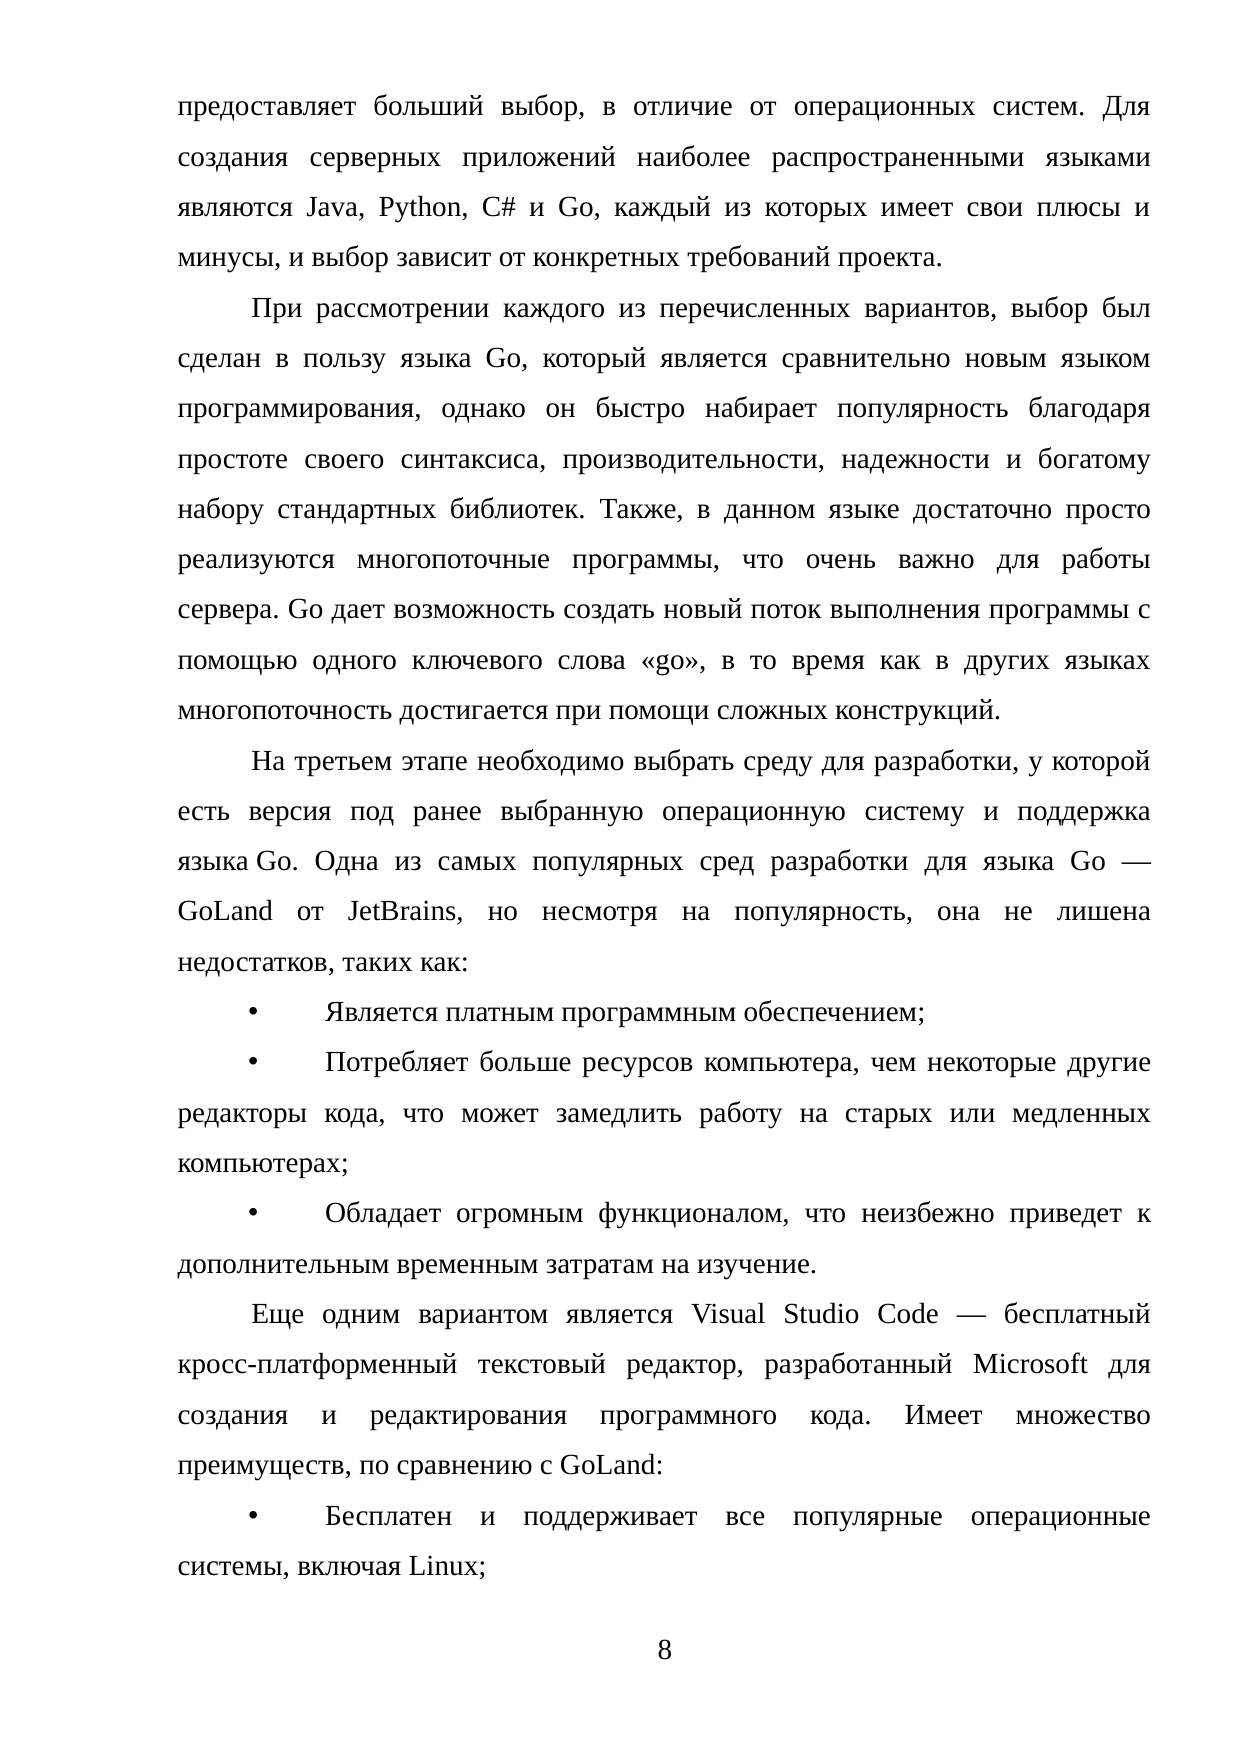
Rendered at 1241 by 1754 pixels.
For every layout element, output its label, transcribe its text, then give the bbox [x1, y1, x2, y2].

list Обладает огромным функционалом, что неизбежно приведет к дополнительным временным затратам на изучение. [177, 1196, 1152, 1279]
text предоставляет больший выбор, в отличие от операционных систем. Для создания серверных приложений наиболее распространенными языками являются Java, Python, C# и Go, каждый из которых имеет свои плюсы и минусы, и выбор зависит от конкретных требований проекта. [177, 88, 1152, 273]
text Еще одним вариантом является Visual Studio Code — бесплатный кросс-платформенный текстовый редактор, разработанный Microsoft для создания и редактирования программного кода. Имеет множество преимуществ, по сравнению с GoLand: [177, 1296, 1152, 1481]
text При рассмотрении каждого из перечисленных вариантов, выбор был сделан в пользу языка Go, который является сравнительно новым языком программирования, однако он быстро набирает популярность благодаря простоте своего синтаксиса, производительности, надежности и богатому набору стандартных библиотек. Также, в данном языке достаточно просто реализуются многопоточные программы, что очень важно для работы сервера. Go дает возможность создать новый поток выполнения программы с помощью одного ключевого слова «go», в то время как в других языках многопоточность достигается при помощи сложных конструкций. [177, 290, 1152, 726]
text На третьем этапе необходимо выбрать среду для разработки, у которой есть версия под ранее выбранную операционную систему и поддержка языка Go. Одна из самых популярных сред разработки для языка Go — GoLand от JetBrains, но несмотря на популярность, она не лишена недостатков, таких как: [177, 743, 1152, 977]
list Потребляет больше ресурсов компьютера, чем некоторые другие редакторы кода, что может замедлить работу на старых или медленных компьютерах; [177, 1044, 1152, 1179]
list Бесплатен и поддерживает все популярные операционные системы, включая Linux; [177, 1498, 1152, 1582]
list Является платным программным обеспечением; [177, 994, 1152, 1028]
